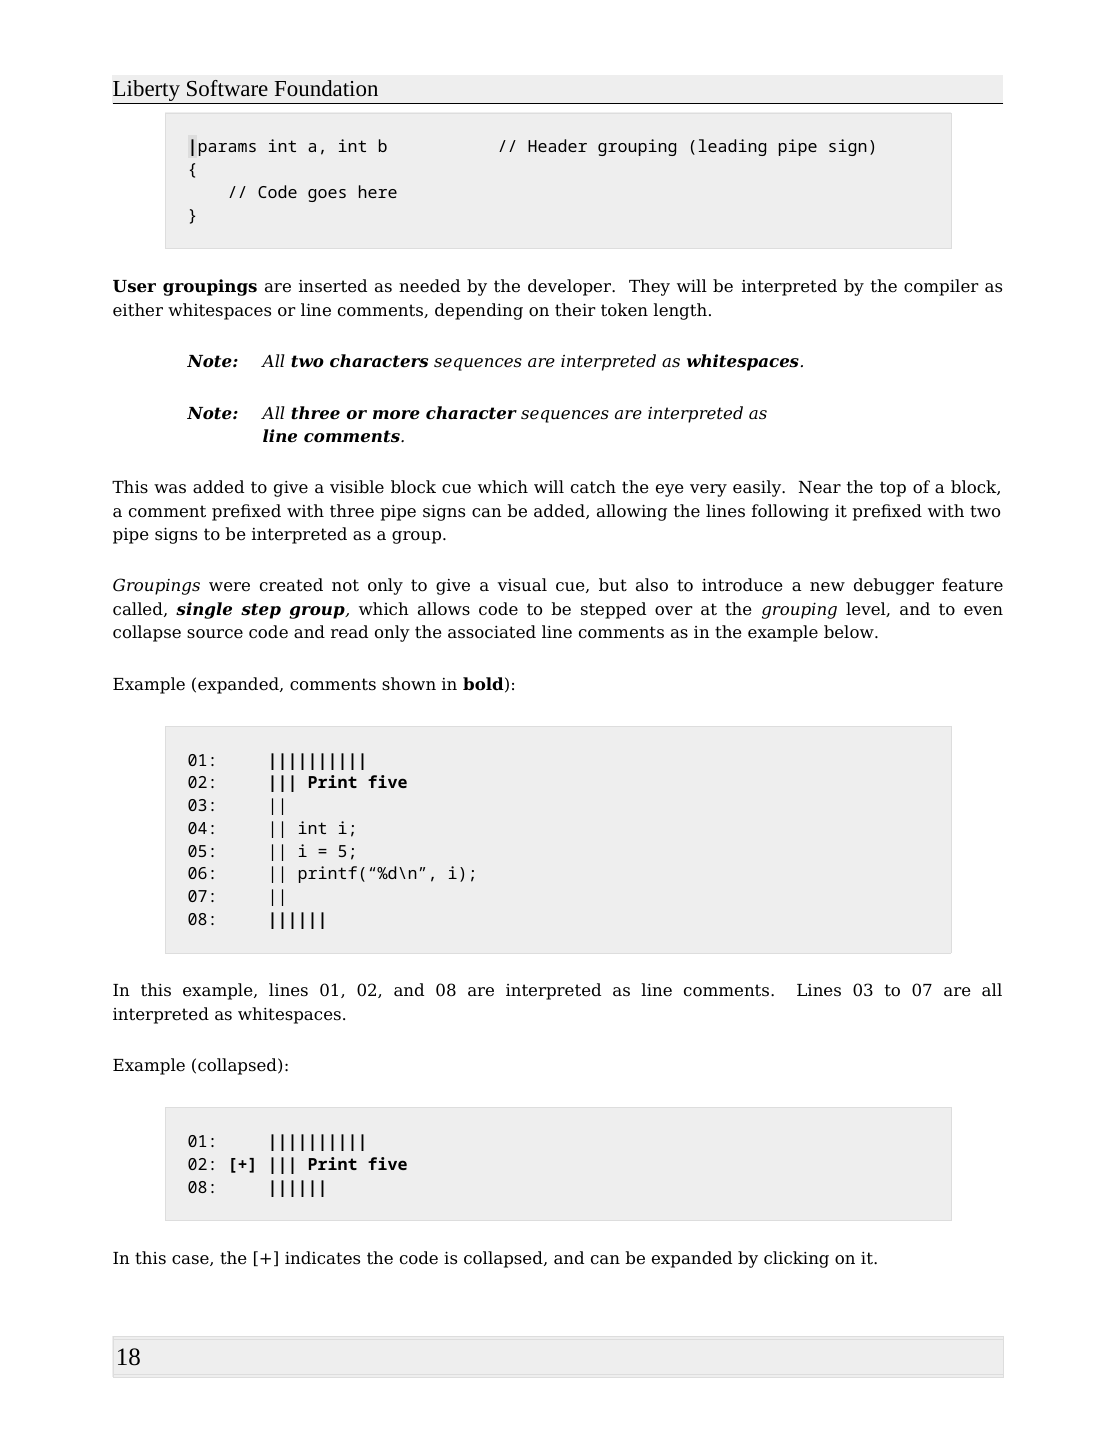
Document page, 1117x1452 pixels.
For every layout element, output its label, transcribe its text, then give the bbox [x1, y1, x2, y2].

text Note: All three or more character sequences are interpreted as line comments. [187, 403, 938, 446]
text Example (collapsed): [112, 1056, 1003, 1075]
text Example (expanded, comments shown in bold): [112, 674, 1003, 694]
text In this case, the [+] indicates the code is collapsed, and can be expanded by clicking on it. [112, 1249, 1003, 1268]
text |params int a, int b // Header grouping (leading pipe sign) { // Code goes here } [166, 114, 951, 248]
text 01: |||||||||| 02: ||| Print five 03: || 04: || int i; 05: || i = 5; 06: || printf(“%d\n”, i); 07: || 08: |||||| [166, 727, 951, 953]
text In this example, lines 01, 02, and 08 are interpreted as line comments. Lines 03 to 07 are all interpreted as whitespaces. [112, 981, 1003, 1024]
text 01: |||||||||| 02: [+] ||| Print five 08: |||||| [166, 1108, 951, 1220]
text Groupings were created not only to give a visual cue, but also to introduce a new debugger feature called, single step group, which allows code to be stepped over at the grouping level, and to even collapse source code and read only the associated line comments as in the example below. [112, 576, 1003, 642]
text User groupings are inserted as needed by the developer. They will be interpreted by the compiler as either whitespaces or line comments, depending on their token length. [112, 277, 1003, 320]
text Note: All two characters sequences are interpreted as whitespaces. [187, 352, 938, 371]
text This was added to give a visible block cue which will catch the eye very easily. Near the top of a block, a comment prefixed with three pipe signs can be added, allowing the lines following it prefixed with two pipe signs to be interpreted as a group. [112, 478, 1003, 544]
